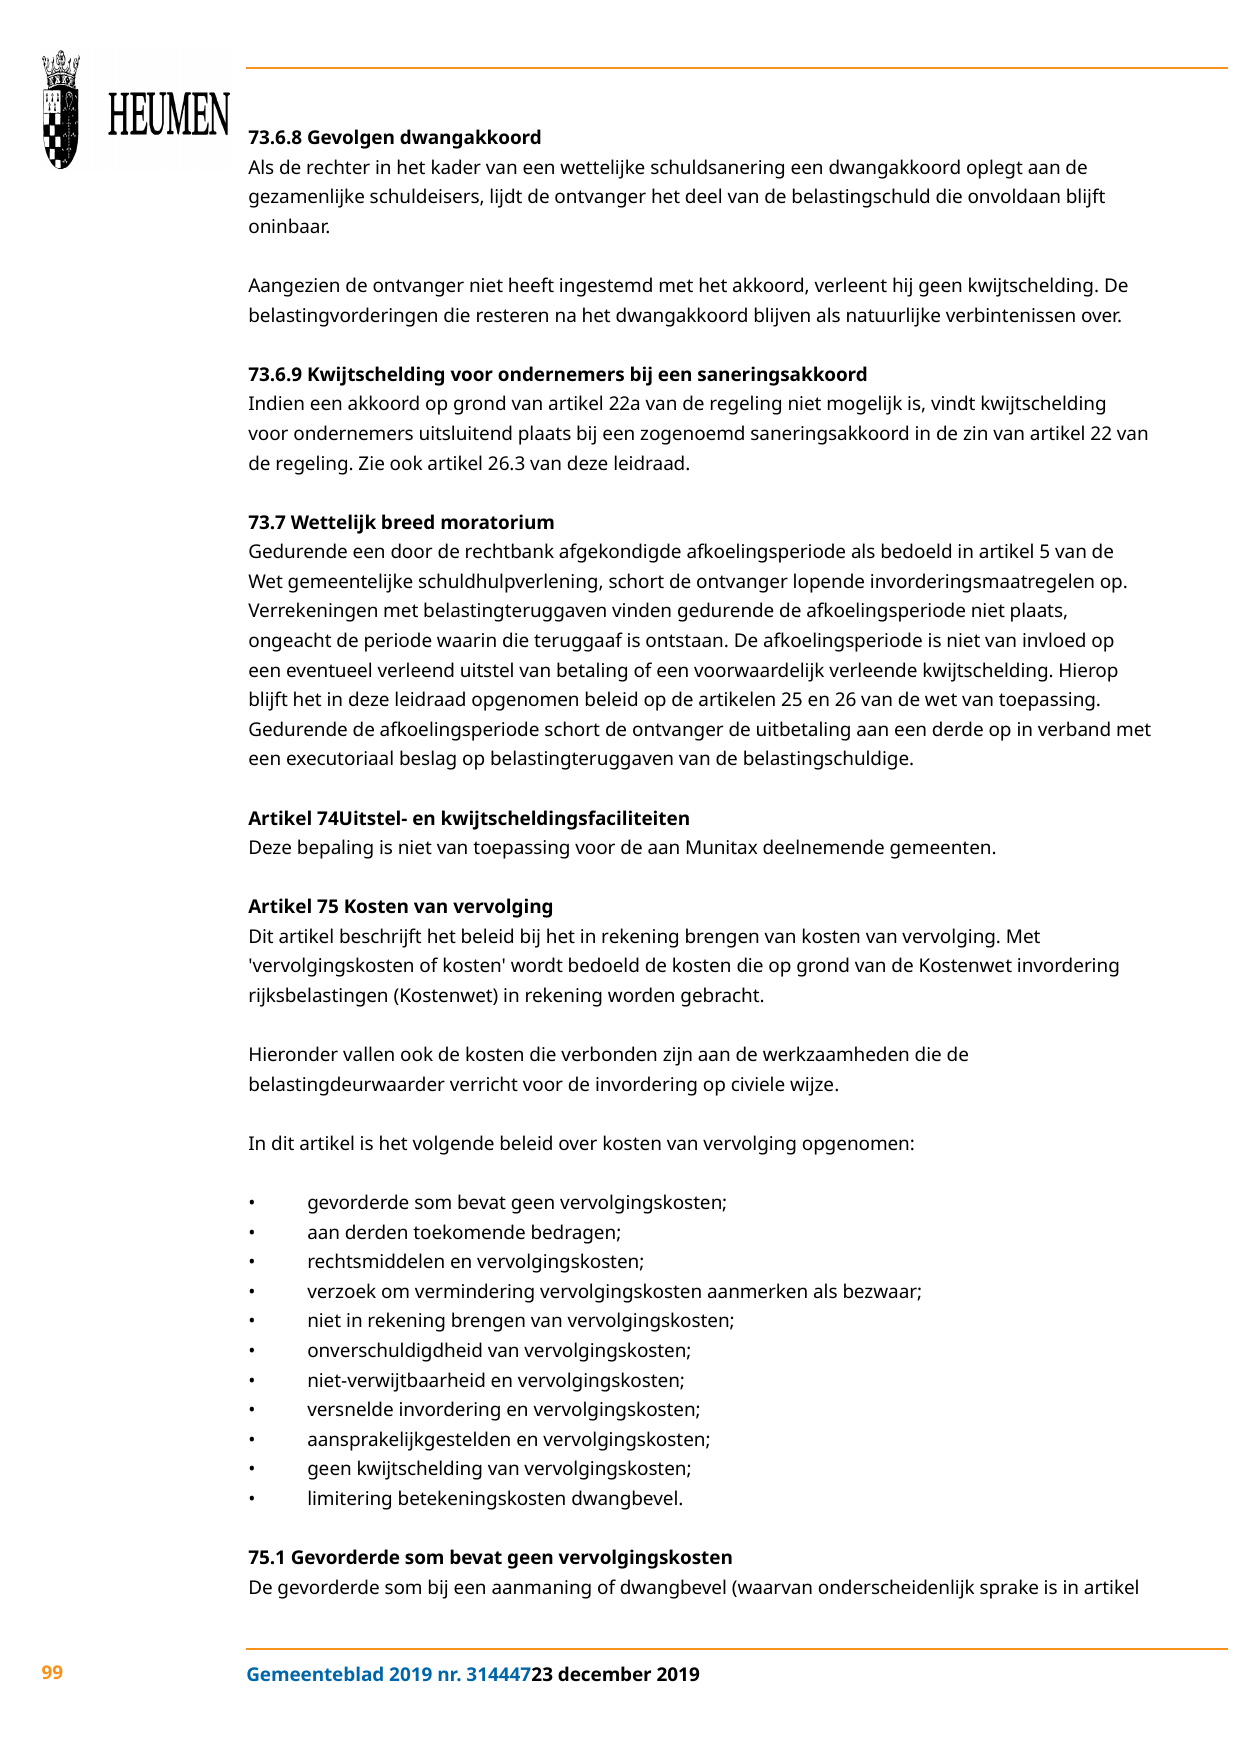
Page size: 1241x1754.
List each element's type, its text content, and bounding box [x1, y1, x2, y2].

list geen kwijtschelding van vervolgingskosten; [248, 1456, 1152, 1481]
text Dit artikel beschrijft het beleid bij het in rekening brengen van kosten van vervolging. Met 'vervolgingskosten of kosten' wordt bedoeld de kosten die op grond van de Kostenwet invordering rijksbelastingen (Kostenwet) in rekening worden gebracht. [248, 923, 1152, 1008]
list onverschuldigdheid van vervolgingskosten; [248, 1337, 1152, 1363]
list verzoek om vermindering vervolgingskosten aanmerken als bezwaar; [248, 1278, 1152, 1304]
list aan derden toekomende bedragen; [248, 1219, 1152, 1245]
text 73.6.9 Kwijtschelding voor ondernemers bij een saneringsakkoord [248, 361, 1152, 387]
list limitering betekeningskosten dwangbevel. [248, 1485, 1152, 1511]
text 75.1 Gevorderde som bevat geen vervolgingskosten [248, 1544, 1152, 1570]
picture [41, 47, 231, 172]
text 73.7 Wettelijk breed moratorium [248, 509, 1152, 535]
text Hieronder vallen ook de kosten die verbonden zijn aan de werkzaamheden die de belastingdeurwaarder verricht voor de invordering op civiele wijze. [248, 1041, 1152, 1097]
list niet-verwijtbaarheid en vervolgingskosten; [248, 1367, 1152, 1393]
text Deze bepaling is niet van toepassing voor de aan Munitax deelnemende gemeenten. [248, 834, 1152, 860]
text Aangezien de ontvanger niet heeft ingestemd met het akkoord, verleent hij geen kwijtschelding. De belastingvorderingen die resteren na het dwangakkoord blijven als natuurlijke verbintenissen over. [248, 272, 1152, 328]
list niet in rekening brengen van vervolgingskosten; [248, 1308, 1152, 1333]
text Artikel 75 Kosten van vervolging [248, 893, 1152, 919]
list gevorderde som bevat geen vervolgingskosten; [248, 1189, 1152, 1215]
list rechtsmiddelen en vervolgingskosten; [248, 1248, 1152, 1274]
text Als de rechter in het kader van een wettelijke schuldsanering een dwangakkoord oplegt aan de gezamenlijke schuldeisers, lijdt de ontvanger het deel van de belastingschuld die onvoldaan blijft oninbaar. [248, 154, 1152, 239]
list aansprakelijkgestelden en vervolgingskosten; [248, 1426, 1152, 1452]
text Artikel 74Uitstel- en kwijtscheldingsfaciliteiten [248, 805, 1152, 831]
text Gedurende een door de rechtbank afgekondigde afkoelingsperiode als bedoeld in artikel 5 van de Wet gemeentelijke schuldhulpverlening, schort de ontvanger lopende invorderingsmaatregelen op. Verrekeningen met belastingteruggaven vinden gedurende de afkoelingsperiode niet plaats, ongeacht de periode waarin die teruggaaf is ontstaan. De afkoelingsperiode is niet van invloed op een eventueel verleend uitstel van betaling of een voorwaardelijk verleende kwijtschelding. Hierop blijft het in deze leidraad opgenomen beleid op de artikelen 25 en 26 van de wet van toepassing. Gedurende de afkoelingsperiode schort de ontvanger de uitbetaling aan een derde op in verband met een executoriaal beslag op belastingteruggaven van de belastingschuldige. [248, 538, 1152, 771]
text De gevorderde som bij een aanmaning of dwangbevel (waarvan onderscheidenlijk sprake is in artikel [248, 1574, 1152, 1600]
list versnelde invordering en vervolgingskosten; [248, 1396, 1152, 1422]
text 73.6.8 Gevolgen dwangakkoord [248, 124, 1152, 150]
text Indien een akkoord op grond van artikel 22a van de regeling niet mogelijk is, vindt kwijtschelding voor ondernemers uitsluitend plaats bij een zogenoemd saneringsakkoord in de zin van artikel 22 van de regeling. Zie ook artikel 26.3 van deze leidraad. [248, 391, 1152, 476]
text In dit artikel is het volgende beleid over kosten van vervolging opgenomen: [248, 1130, 1152, 1156]
